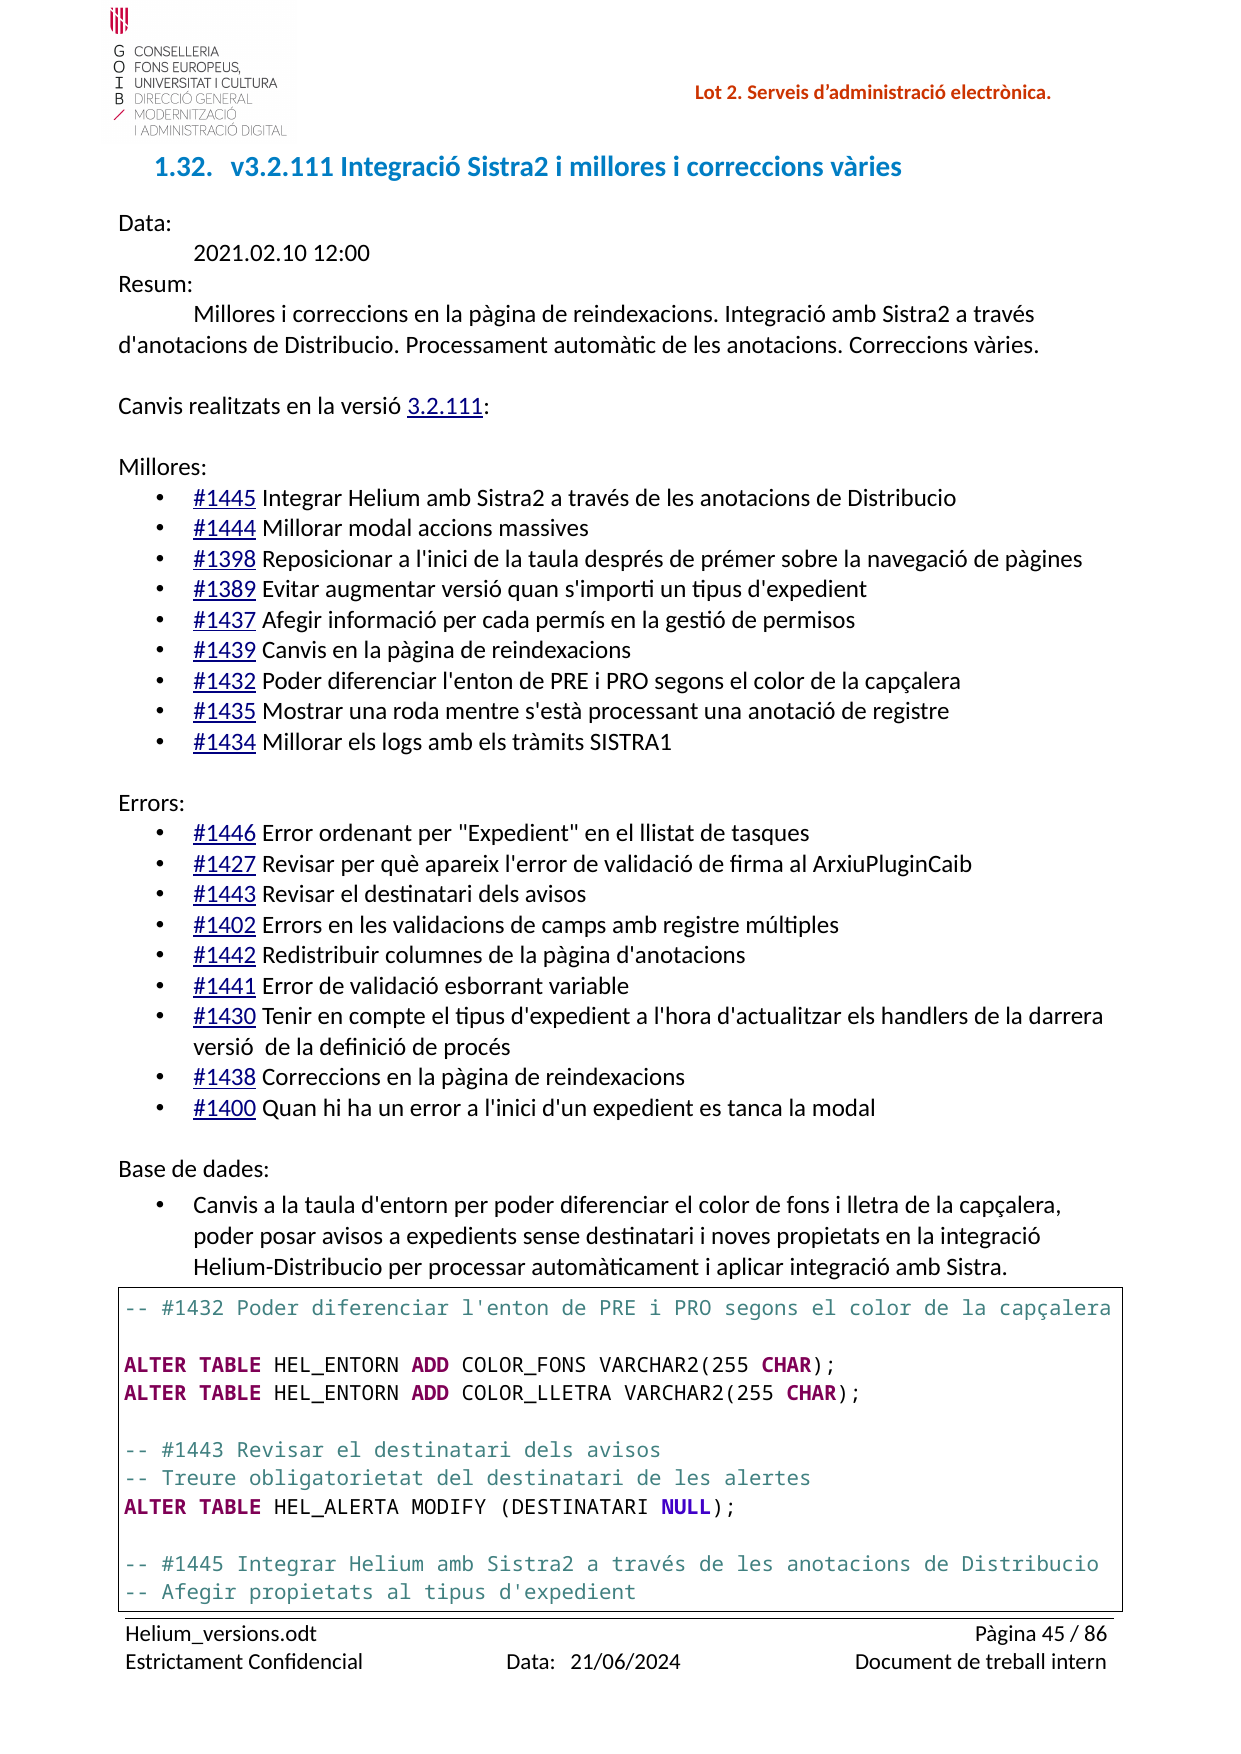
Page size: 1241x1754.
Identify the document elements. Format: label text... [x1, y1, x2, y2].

list #1398 Reposicionar a l'inici de la taula després de prémer sobre la navegació de pàgines [156, 543, 1122, 573]
table_header -- #1432 Poder diferenciar l'enton de PRE i PRO segons el color de la capçalera ALTER TABLE HEL_ENTORN ADD COLOR_FONS VARCHAR2(255 CHAR); ALTER TABLE HEL_ENTORN ADD COLOR_LLETRA VARCHAR2(255 CHAR); -- #1443 Revisar el destinatari dels avisos -- Treure obligatorietat del destinatari de les alertes ALTER TABLE HEL_ALERTA MODIFY (DESTINATARI NULL); -- #1445 Integrar Helium amb Sistra2 a través de les anotacions de Distribucio -- Afegir propietats al tipus d'expedient [119, 1288, 1122, 1611]
text Canvis realitzats en la versió 3.2.111: [118, 390, 1122, 421]
list #1430 Tenir en compte el tipus d'expedient a l'hora d'actualitzar els handlers de la darrera versió de la definició de procés [156, 1001, 1122, 1062]
list #1442 Redistribuir columnes de la pàgina d'anotacions [156, 939, 1122, 970]
subtitle v3.2.111 Integració Sistra2 i millores i correccions vàries [153, 148, 1122, 183]
list #1443 Revisar el destinatari dels avisos [156, 878, 1122, 909]
list #1389 Evitar augmentar versió quan s'importi un tipus d'expedient [156, 573, 1122, 604]
list #1435 Mostrar una roda mentre s'està processant una anotació de registre [156, 695, 1122, 726]
list #1437 Afegir informació per cada permís en la gestió de permisos [156, 604, 1122, 634]
text Data: [118, 207, 1122, 237]
list #1400 Quan hi ha un error a l'inici d'un expedient es tanca la modal [156, 1092, 1122, 1123]
list #1444 Millorar modal accions massives [156, 512, 1122, 543]
list #1441 Error de validació esborrant variable [156, 970, 1122, 1001]
text Resum: [118, 268, 1122, 298]
list #1427 Revisar per què apareix l'error de validació de firma al ArxiuPluginCaib [156, 848, 1122, 878]
list #1445 Integrar Helium amb Sistra2 a través de les anotacions de Distribucio [156, 482, 1122, 512]
picture [100, 0, 297, 144]
list Canvis a la taula d'entorn per poder diferenciar el color de fons i lletra de la capçalera, poder posar avisos a expedients sense destinatari i noves propietats en la integració Helium-Distribucio per processar automàticament i aplicar integració amb Sistra. [156, 1189, 1122, 1281]
text Base de dades: [118, 1153, 1122, 1184]
list #1434 Millorar els logs amb els tràmits SISTRA1 [156, 726, 1122, 756]
list #1446 Error ordenant per "Expedient" en el llistat de tasques [156, 817, 1122, 848]
list #1438 Correccions en la pàgina de reindexacions [156, 1062, 1122, 1092]
text 2021.02.10 12:00 [118, 237, 1122, 268]
list #1432 Poder diferenciar l'enton de PRE i PRO segons el color de la capçalera [156, 665, 1122, 695]
text Errors: [118, 787, 1122, 817]
text Millores: [118, 451, 1122, 482]
list #1402 Errors en les validacions de camps amb registre múltiples [156, 909, 1122, 939]
text Millores i correccions en la pàgina de reindexacions. Integració amb Sistra2 a través d'anotacions de Distribucio. Processament automàtic de les anotacions. Correccions vàries. [118, 298, 1122, 359]
list #1439 Canvis en la pàgina de reindexacions [156, 634, 1122, 665]
